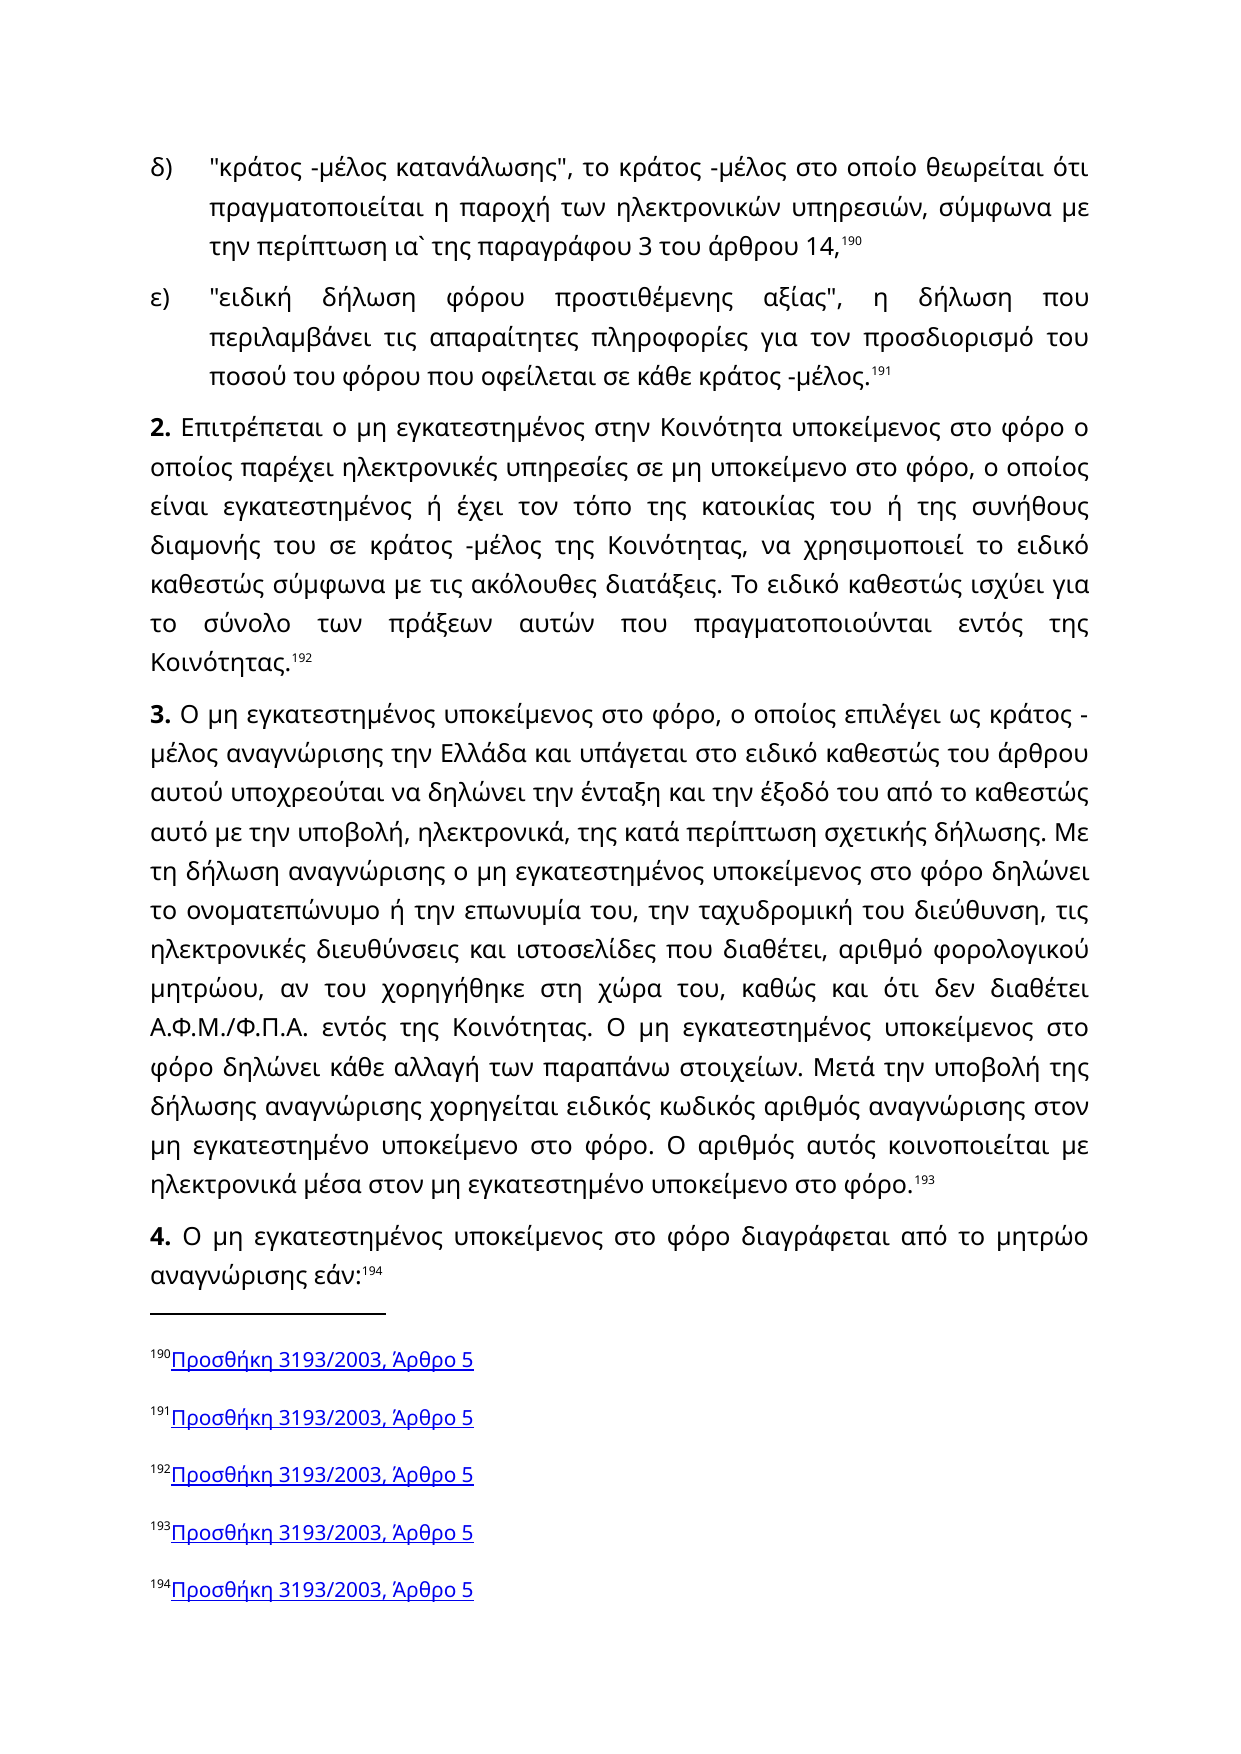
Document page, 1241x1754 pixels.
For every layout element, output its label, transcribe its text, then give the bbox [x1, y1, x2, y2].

text 2. Επιτρέπεται ο μη εγκατεστημένος στην Κοινότητα υποκείμενος στο φόρο ο οποίος παρέχει ηλεκτρονικές υπηρεσίες σε μη υποκείμενο στο φόρο, ο οποίος είναι εγκατεστημένος ή έχει τον τόπο της κατοικίας του ή της συνήθους διαμονής του σε κράτος -μέλος της Κοινότητας, να χρησιμοποιεί το ειδικό καθεστώς σύμφωνα με τις ακόλουθες διατάξεις. Το ειδικό καθεστώς ισχύει για το σύνολο των πράξεων αυτών που πραγματοποιούνται εντός της Κοινότητας. [150, 410, 1090, 679]
text Προσθήκη 3193/2003, Άρθρο 5 [150, 1460, 1090, 1489]
text Προσθήκη 3193/2003, Άρθρο 5 [150, 1403, 1090, 1431]
text Προσθήκη 3193/2003, Άρθρο 5 [150, 1518, 1090, 1546]
text Προσθήκη 3193/2003, Άρθρο 5 [150, 1576, 1090, 1604]
list δ) "κράτος -μέλος κατανάλωσης", το κράτος -μέλος στο οποίο θεωρείται ότι πραγματοποιείται η παροχή των ηλεκτρονικών υπηρεσιών, σύμφωνα με την περίπτωση ια` της παραγράφου 3 του άρθρου 14, [150, 150, 1090, 262]
text 4. Ο μη εγκατεστημένος υποκείμενος στο φόρο διαγράφεται από το μητρώο αναγνώρισης εάν: [150, 1218, 1090, 1292]
list ε) "ειδική δήλωση φόρου προστιθέμενης αξίας", η δήλωση που περιλαμβάνει τις απαραίτητες πληροφορίες για τον προσδιορισμό του ποσού του φόρου που οφείλεται σε κάθε κράτος -μέλος. [150, 280, 1090, 392]
text Προσθήκη 3193/2003, Άρθρο 5 [150, 1345, 1090, 1373]
text 3. Ο μη εγκατεστημένος υποκείμενος στο φόρο, ο οποίος επιλέγει ως κράτος -μέλος αναγνώρισης την Ελλάδα και υπάγεται στο ειδικό καθεστώς του άρθρου αυτού υποχρεούται να δηλώνει την ένταξη και την έξοδό του από το καθεστώς αυτό με την υποβολή, ηλεκτρονικά, της κατά περίπτωση σχετικής δήλωσης. Με τη δήλωση αναγνώρισης ο μη εγκατεστημένος υποκείμενος στο φόρο δηλώνει το ονοματεπώνυμο ή την επωνυμία του, την ταχυδρομική του διεύθυνση, τις ηλεκτρονικές διευθύνσεις και ιστοσελίδες που διαθέτει, αριθμό φορολογικού μητρώου, αν του χορηγήθηκε στη χώρα του, καθώς και ότι δεν διαθέτει Α.Φ.Μ./Φ.Π.Α. εντός της Κοινότητας. Ο μη εγκατεστημένος υποκείμενος στο φόρο δηλώνει κάθε αλλαγή των παραπάνω στοιχείων. Μετά την υποβολή της δήλωσης αναγνώρισης χορηγείται ειδικός κωδικός αριθμός αναγνώρισης στον μη εγκατεστημένο υποκείμενο στο φόρο. Ο αριθμός αυτός κοινοποιείται με ηλεκτρονικά μέσα στον μη εγκατεστημένο υποκείμενο στο φόρο. [150, 697, 1090, 1201]
